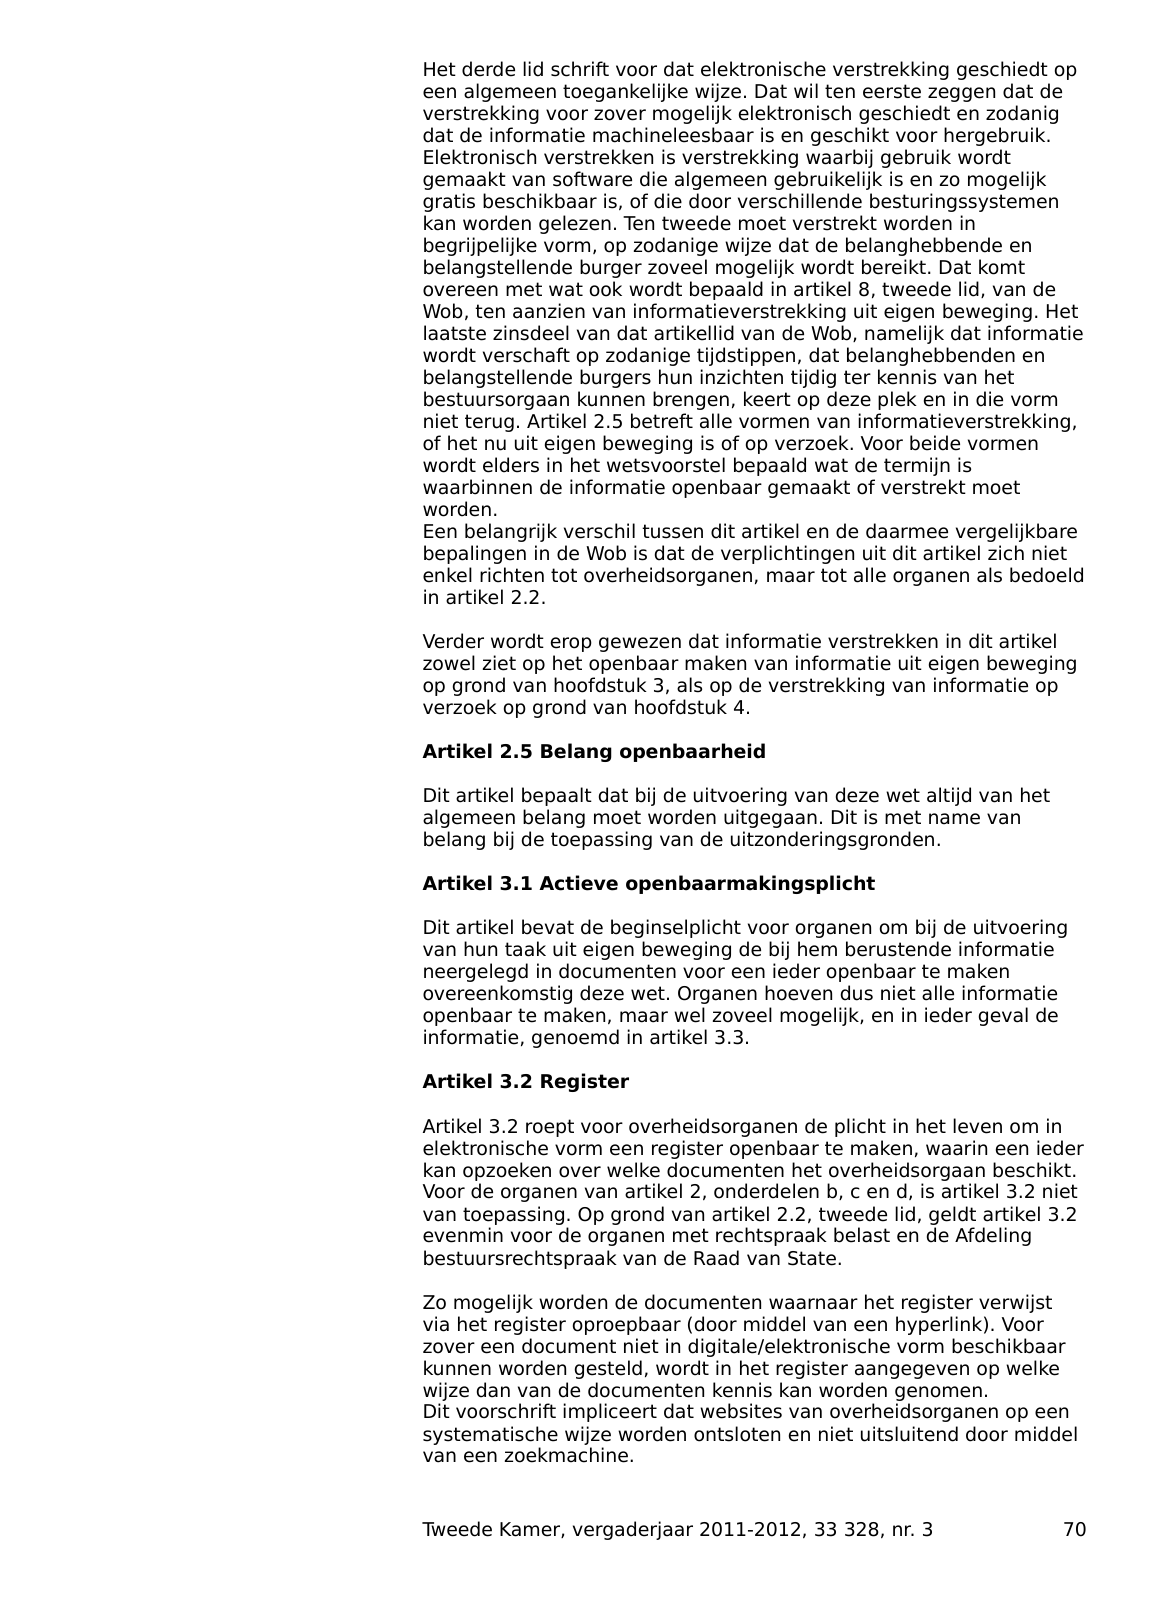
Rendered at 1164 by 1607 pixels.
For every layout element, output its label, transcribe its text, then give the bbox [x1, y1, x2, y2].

subtitle Artikel 2.5 Belang openbaarheid [422, 741, 1087, 763]
text Zo mogelijk worden de documenten waarnaar het register verwijst via het register oproepbaar (door middel van een hyperlink). Voor zover een document niet in digitale/elektronische vorm beschikbaar kunnen worden gesteld, wordt in het register aangegeven op welke wijze dan van de documenten kennis kan worden genomen. [422, 1292, 1087, 1401]
text Het derde lid schrift voor dat elektronische verstrekking geschiedt op een algemeen toegankelijke wijze. Dat wil ten eerste zeggen dat de verstrekking voor zover mogelijk elektronisch geschiedt en zodanig dat de informatie machineleesbaar is en geschikt voor hergebruik. Elektronisch verstrekken is verstrekking waarbij gebruik wordt gemaakt van software die algemeen gebruikelijk is en zo mogelijk gratis beschikbaar is, of die door verschillende besturingssystemen kan worden gelezen. Ten tweede moet verstrekt worden in begrijpelijke vorm, op zodanige wijze dat de belanghebbende en belangstellende burger zoveel mogelijk wordt bereikt. Dat komt overeen met wat ook wordt bepaald in artikel 8, tweede lid, van de Wob, ten aanzien van informatieverstrekking uit eigen beweging. Het laatste zinsdeel van dat artikellid van de Wob, namelijk dat informatie wordt verschaft op zodanige tijdstippen, dat belanghebbenden en belangstellende burgers hun inzichten tijdig ter kennis van het bestuursorgaan kunnen brengen, keert op deze plek en in die vorm niet terug. Artikel 2.5 betreft alle vormen van informatieverstrekking, of het nu uit eigen beweging is of op verzoek. Voor beide vormen wordt elders in het wetsvoorstel bepaald wat de termijn is waarbinnen de informatie openbaar gemaakt of verstrekt moet worden. [422, 59, 1087, 521]
text Dit artikel bepaalt dat bij de uitvoering van deze wet altijd van het algemeen belang moet worden uitgegaan. Dit is met name van belang bij de toepassing van de uitzonderingsgronden. [422, 785, 1087, 851]
text Een belangrijk verschil tussen dit artikel en de daarmee vergelijkbare bepalingen in de Wob is dat de verplichtingen uit dit artikel zich niet enkel richten tot overheidsorganen, maar tot alle organen als bedoeld in artikel 2.2. [422, 521, 1087, 608]
subtitle Artikel 3.1 Actieve openbaarmakingsplicht [422, 873, 1087, 895]
text Verder wordt erop gewezen dat informatie verstrekken in dit artikel zowel ziet op het openbaar maken van informatie uit eigen beweging op grond van hoofdstuk 3, als op de verstrekking van informatie op verzoek op grond van hoofdstuk 4. [422, 631, 1087, 719]
text Dit voorschrift impliceert dat websites van overheidsorganen op een systematische wijze worden ontsloten en niet uitsluitend door middel van een zoekmachine. [422, 1401, 1087, 1467]
text Artikel 3.2 roept voor overheidsorganen de plicht in het leven om in elektronische vorm een register openbaar te maken, waarin een ieder kan opzoeken over welke documenten het overheidsorgaan beschikt. Voor de organen van artikel 2, onderdelen b, c en d, is artikel 3.2 niet van toepassing. Op grond van artikel 2.2, tweede lid, geldt artikel 3.2 evenmin voor de organen met rechtspraak belast en de Afdeling bestuursrechtspraak van de Raad van State. [422, 1116, 1087, 1269]
subtitle Artikel 3.2 Register [422, 1071, 1087, 1093]
text Dit artikel bevat de beginselplicht voor organen om bij de uitvoering van hun taak uit eigen beweging de bij hem berustende informatie neergelegd in documenten voor een ieder openbaar te maken overeenkomstig deze wet. Organen hoeven dus niet alle informatie openbaar te maken, maar wel zoveel mogelijk, en in ieder geval de informatie, genoemd in artikel 3.3. [422, 917, 1087, 1049]
